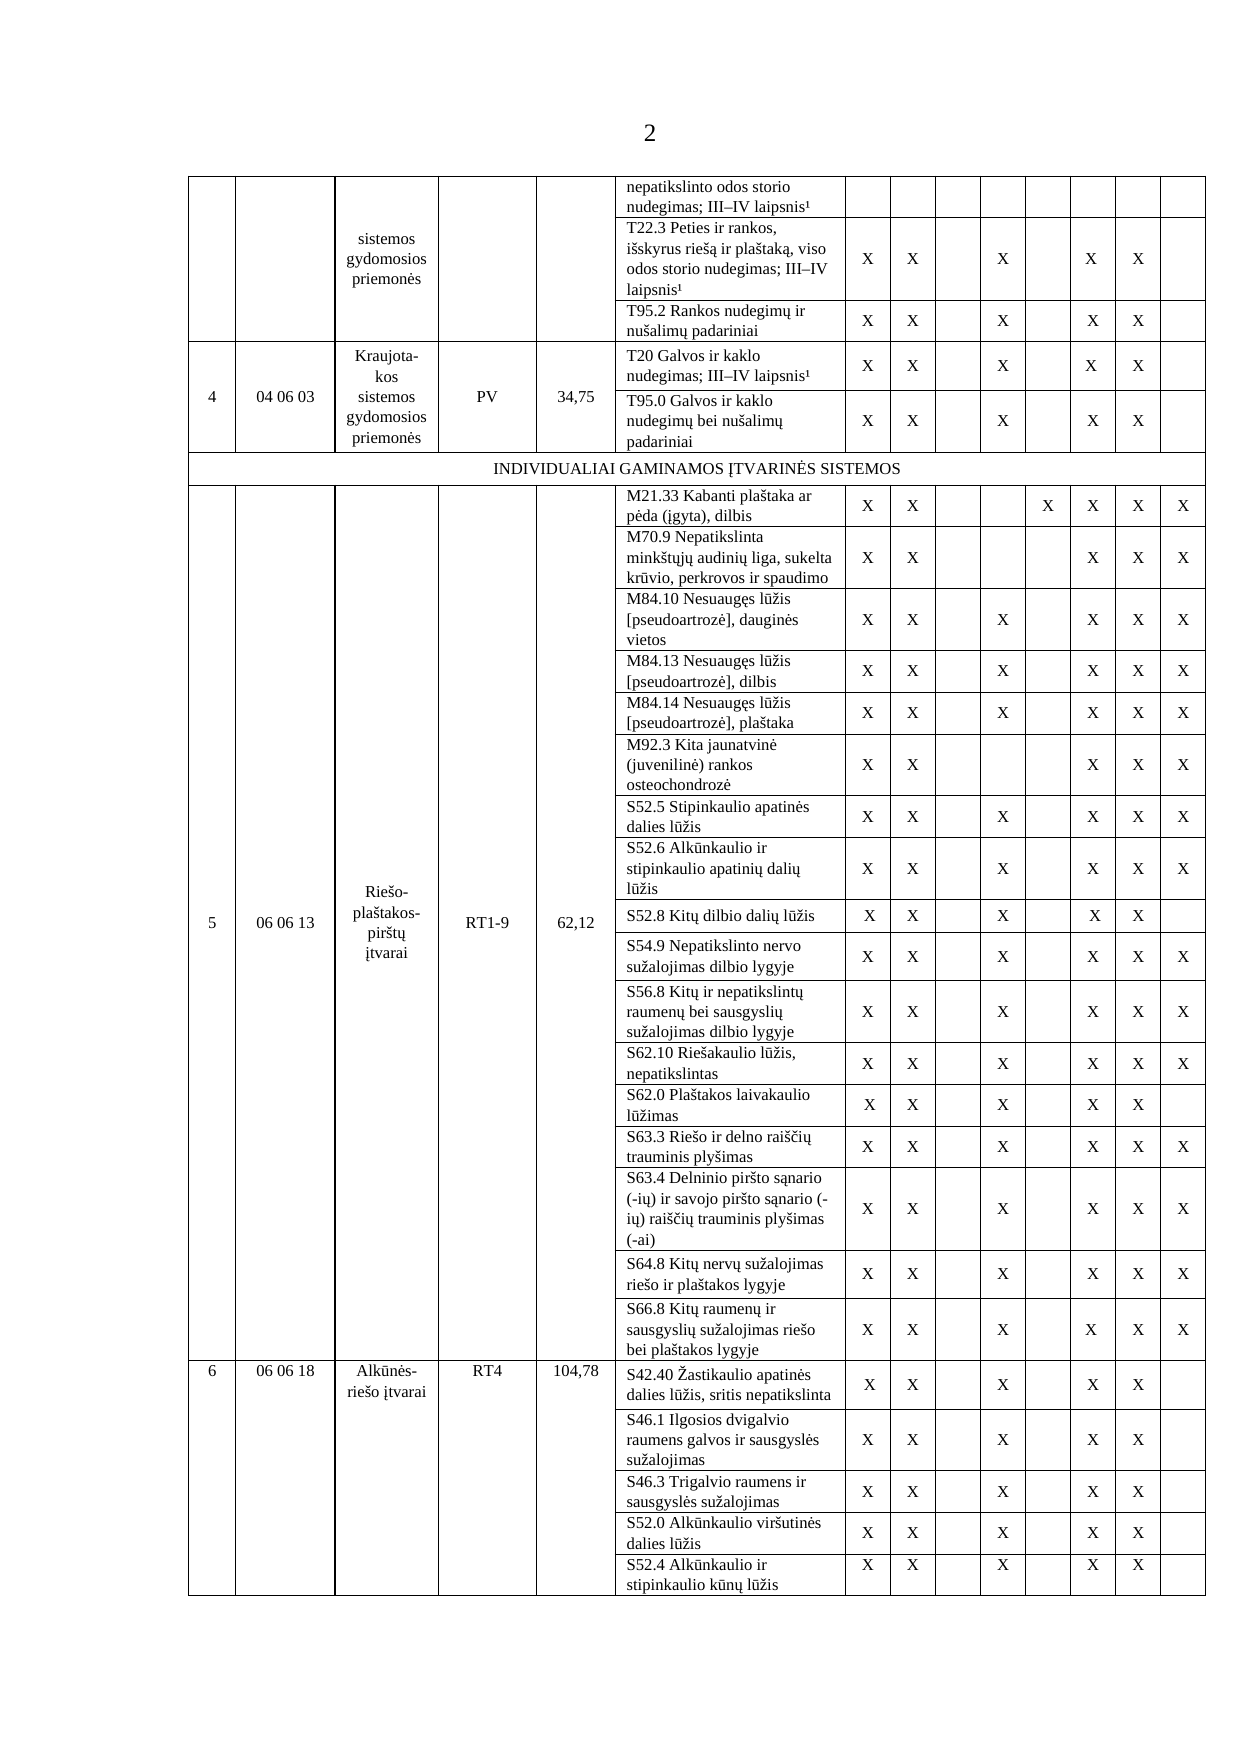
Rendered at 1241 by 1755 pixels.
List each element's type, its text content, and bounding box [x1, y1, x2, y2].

table_cell [1026, 1555, 1070, 1595]
table_cell X [1116, 1513, 1160, 1554]
table_cell X [891, 796, 935, 837]
table_cell [936, 589, 980, 650]
table_cell X [846, 1043, 890, 1084]
table_cell X [981, 1410, 1025, 1470]
table_cell Riešo-plaštakos-pirštų įtvarai [336, 486, 438, 1360]
table_cell S52.4 Alkūnkaulio ir stipinkaulio kūnų lūžis [616, 1555, 845, 1595]
table_cell X [891, 1410, 935, 1470]
table_cell X [846, 527, 890, 588]
table_cell [936, 342, 980, 390]
table_cell M21.33 Kabanti plaštaka ar pėda (įgyta), dilbis [616, 486, 845, 526]
table_cell X [1116, 1410, 1160, 1470]
table_cell [1026, 981, 1070, 1042]
table_cell T22.3 Peties ir rankos, išskyrus riešą ir plaštaką, viso odos storio nudegimas; III–IV laipsnis¹ [616, 218, 845, 299]
table_cell 62,12 [537, 486, 615, 1360]
table_cell X [1071, 1513, 1115, 1554]
table_cell X [1116, 735, 1160, 795]
table_cell S62.10 Riešakaulio lūžis, nepatikslintas [616, 1043, 845, 1084]
table_cell X [1116, 838, 1160, 899]
table_cell [936, 735, 980, 795]
table_cell X [981, 1251, 1025, 1298]
table_cell [936, 391, 980, 452]
table_cell Kraujota-kos sistemos gydomosios priemonės [336, 342, 438, 452]
table_cell X [1161, 1168, 1205, 1249]
table_cell X [846, 1361, 890, 1408]
table_cell [1161, 1085, 1205, 1126]
table_cell [936, 933, 980, 980]
table_cell [189, 177, 235, 341]
table_cell [936, 651, 980, 692]
table_cell X [846, 486, 890, 526]
table_cell [936, 900, 980, 932]
table_cell X [846, 1085, 890, 1126]
table_cell [936, 1361, 980, 1408]
table_cell [439, 177, 536, 341]
table_cell X [1071, 218, 1115, 299]
table_cell 04 06 03 [236, 342, 334, 452]
table_cell X [891, 218, 935, 299]
table_cell X [1071, 1127, 1115, 1167]
table_cell [1161, 1471, 1205, 1512]
table_cell [1026, 651, 1070, 692]
table_cell 5 [189, 486, 235, 1360]
table_cell X [981, 651, 1025, 692]
table_cell X [1071, 1043, 1115, 1084]
table_cell X [1161, 1299, 1205, 1360]
table_cell M84.10 Nesuaugęs lūžis [pseudoartrozė], dauginės vietos [616, 589, 845, 650]
table_cell [1026, 1127, 1070, 1167]
table_cell [1161, 1410, 1205, 1470]
table_cell X [981, 981, 1025, 1042]
table_cell X [891, 693, 935, 733]
table_cell X [891, 933, 935, 980]
table_cell X [981, 1555, 1025, 1595]
table_cell X [1116, 1299, 1160, 1360]
table_cell PV [439, 342, 536, 452]
table_cell INDIVIDUALIAI GAMINAMOS ĮTVARINĖS SISTEMOS [189, 453, 1205, 484]
table_cell [981, 486, 1025, 526]
table_cell X [1071, 1471, 1115, 1512]
table_cell X [846, 391, 890, 452]
table_cell [1026, 527, 1070, 588]
table_cell [936, 527, 980, 588]
table_cell 06 06 18 [236, 1361, 334, 1595]
table_cell X [981, 693, 1025, 733]
table_cell X [891, 589, 935, 650]
table_cell S63.3 Riešo ir delno raiščių trauminis plyšimas [616, 1127, 845, 1167]
table_cell X [981, 1361, 1025, 1408]
table_cell X [1116, 981, 1160, 1042]
table_cell 6 [189, 1361, 235, 1595]
table_cell T95.0 Galvos ir kaklo nudegimų bei nušalimų padariniai [616, 391, 845, 452]
table_cell [1026, 1299, 1070, 1360]
table_cell X [1071, 589, 1115, 650]
table_cell [936, 693, 980, 733]
table_cell 34,75 [537, 342, 615, 452]
table_cell S46.3 Trigalvio raumens ir sausgyslės sužalojimas [616, 1471, 845, 1512]
table_cell 104,78 [537, 1361, 615, 1595]
table_cell X [981, 589, 1025, 650]
table_cell [1026, 1251, 1070, 1298]
table_cell nepatikslinto odos storio nudegimas; III–IV laipsnis¹ [616, 177, 845, 217]
table_cell [1026, 1085, 1070, 1126]
table_cell [1026, 1471, 1070, 1512]
table_cell X [1161, 693, 1205, 733]
table_cell X [846, 1555, 890, 1595]
table_cell S52.8 Kitų dilbio dalių lūžis [616, 900, 845, 932]
table_cell X [981, 1168, 1025, 1249]
table_cell [936, 838, 980, 899]
table_cell X [1071, 1410, 1115, 1470]
table_cell X [1071, 1251, 1115, 1298]
table_cell X [1071, 933, 1115, 980]
table_cell X [1116, 527, 1160, 588]
table_cell X [1116, 1251, 1160, 1298]
table_cell [236, 177, 334, 341]
table_cell X [1071, 1361, 1115, 1408]
table_cell X [1161, 981, 1205, 1042]
table_cell [936, 1410, 980, 1470]
table_cell X [846, 838, 890, 899]
table_cell X [1071, 838, 1115, 899]
table_cell [1161, 900, 1205, 932]
table_cell [1026, 933, 1070, 980]
table_cell X [1161, 933, 1205, 980]
table_cell X [1116, 1471, 1160, 1512]
table_cell [936, 1043, 980, 1084]
table_cell X [891, 1043, 935, 1084]
table_cell X [981, 796, 1025, 837]
table_cell X [891, 342, 935, 390]
table_cell [1026, 1410, 1070, 1470]
table_cell X [981, 838, 1025, 899]
table_cell X [1071, 301, 1115, 341]
table_cell RT1-9 [439, 486, 536, 1360]
table_cell [1026, 218, 1070, 299]
table_cell [936, 796, 980, 837]
table_cell X [891, 1251, 935, 1298]
table_cell X [891, 1299, 935, 1360]
table_cell S66.8 Kitų raumenų ir sausgyslių sužalojimas riešo bei plaštakos lygyje [616, 1299, 845, 1360]
table_cell X [891, 527, 935, 588]
table_cell [936, 1513, 980, 1554]
table_cell [936, 1127, 980, 1167]
table_cell X [1071, 981, 1115, 1042]
table_cell X [1116, 301, 1160, 341]
table_cell X [981, 1299, 1025, 1360]
table_cell S42.40 Žastikaulio apatinės dalies lūžis, sritis nepatikslinta [616, 1361, 845, 1408]
table_cell X [846, 900, 890, 932]
table_cell X [1161, 735, 1205, 795]
table_cell X [891, 486, 935, 526]
table_cell X [981, 391, 1025, 452]
table_cell [1161, 342, 1205, 390]
table_cell [537, 177, 615, 341]
table_cell [936, 177, 980, 217]
table_cell [936, 301, 980, 341]
table_cell X [891, 1361, 935, 1408]
table_cell [1026, 1043, 1070, 1084]
table_cell X [981, 218, 1025, 299]
table_cell X [846, 1471, 890, 1512]
table_cell X [846, 1168, 890, 1249]
table_cell [846, 177, 890, 217]
table_cell X [891, 651, 935, 692]
table_cell T95.2 Rankos nudegimų ir nušalimų padariniai [616, 301, 845, 341]
table_cell [1116, 177, 1160, 217]
table_cell 06 06 13 [236, 486, 334, 1360]
table_cell X [1026, 486, 1070, 526]
table_cell [936, 486, 980, 526]
table_cell X [1116, 1127, 1160, 1167]
table_cell X [846, 342, 890, 390]
table_cell X [846, 218, 890, 299]
table_cell X [1071, 1168, 1115, 1249]
table_cell [1161, 1555, 1205, 1595]
table_cell RT4 [439, 1361, 536, 1595]
table_cell X [891, 1168, 935, 1249]
table_cell X [891, 1555, 935, 1595]
table_cell [1026, 900, 1070, 932]
table_cell [936, 1168, 980, 1249]
table_cell X [1116, 900, 1160, 932]
table_cell X [1161, 1127, 1205, 1167]
table_cell X [891, 981, 935, 1042]
table_cell Alkūnės-riešo įtvarai [336, 1361, 438, 1595]
table_cell X [891, 1085, 935, 1126]
table_cell X [981, 1127, 1025, 1167]
table_cell X [1116, 342, 1160, 390]
table_cell X [846, 589, 890, 650]
table_cell X [891, 1471, 935, 1512]
table_cell X [1116, 1043, 1160, 1084]
table_cell X [981, 900, 1025, 932]
table_cell [1026, 735, 1070, 795]
table_cell X [981, 1085, 1025, 1126]
table_cell S46.1 Ilgosios dvigalvio raumens galvos ir sausgyslės sužalojimas [616, 1410, 845, 1470]
table_cell X [846, 1513, 890, 1554]
table_cell X [981, 301, 1025, 341]
table_cell S52.0 Alkūnkaulio viršutinės dalies lūžis [616, 1513, 845, 1554]
table_cell [1161, 177, 1205, 217]
table_cell X [1116, 1361, 1160, 1408]
table_cell [1026, 342, 1070, 390]
table_cell X [1116, 218, 1160, 299]
table_cell X [1071, 1555, 1115, 1595]
table_cell X [1116, 391, 1160, 452]
table_cell X [1161, 651, 1205, 692]
table_cell [936, 981, 980, 1042]
table_cell X [1116, 693, 1160, 733]
table_cell [1161, 391, 1205, 452]
table_cell [1026, 1361, 1070, 1408]
table_cell S64.8 Kitų nervų sužalojimas riešo ir plaštakos lygyje [616, 1251, 845, 1298]
table_cell X [1116, 651, 1160, 692]
table_cell [1161, 218, 1205, 299]
table_cell M84.13 Nesuaugęs lūžis [pseudoartrozė], dilbis [616, 651, 845, 692]
table_cell [1161, 1513, 1205, 1554]
table_cell [1026, 177, 1070, 217]
table_cell X [1116, 933, 1160, 980]
table_cell [1026, 589, 1070, 650]
table_cell X [846, 651, 890, 692]
table_cell X [1071, 527, 1115, 588]
table_cell [981, 177, 1025, 217]
table_cell [1071, 177, 1115, 217]
table_cell T20 Galvos ir kaklo nudegimas; III–IV laipsnis¹ [616, 342, 845, 390]
table_cell [936, 1085, 980, 1126]
table_cell M92.3 Kita jaunatvinė (juvenilinė) rankos osteochondrozė [616, 735, 845, 795]
table_cell [981, 735, 1025, 795]
table_cell M84.14 Nesuaugęs lūžis [pseudoartrozė], plaštaka [616, 693, 845, 733]
table_cell S52.5 Stipinkaulio apatinės dalies lūžis [616, 796, 845, 837]
table_cell X [846, 1127, 890, 1167]
table_cell M70.9 Nepatikslinta minkštųjų audinių liga, sukelta krūvio, perkrovos ir spaudimo [616, 527, 845, 588]
table_cell [936, 1299, 980, 1360]
table_cell X [981, 933, 1025, 980]
table_cell X [846, 1299, 890, 1360]
table_cell S52.6 Alkūnkaulio ir stipinkaulio apatinių dalių lūžis [616, 838, 845, 899]
table_cell [1161, 1361, 1205, 1408]
table_cell X [891, 1513, 935, 1554]
table_cell [1026, 693, 1070, 733]
table_cell [1026, 1168, 1070, 1249]
table_cell X [1116, 796, 1160, 837]
table_cell X [981, 1043, 1025, 1084]
table_cell sistemos gydomosios priemonės [336, 177, 438, 341]
table_cell X [846, 301, 890, 341]
table_cell X [1161, 589, 1205, 650]
table_cell X [1116, 589, 1160, 650]
table_cell X [1071, 342, 1115, 390]
table_cell X [1071, 486, 1115, 526]
table_cell X [891, 1127, 935, 1167]
table_cell X [981, 342, 1025, 390]
table_cell X [1161, 838, 1205, 899]
table_cell X [1071, 1085, 1115, 1126]
table_cell X [1116, 1085, 1160, 1126]
table_cell X [1071, 391, 1115, 452]
table_cell X [1161, 527, 1205, 588]
table_cell X [846, 1410, 890, 1470]
table_cell [1026, 796, 1070, 837]
table_cell X [891, 900, 935, 932]
table_cell X [1071, 693, 1115, 733]
table_cell [981, 527, 1025, 588]
table_cell X [1116, 486, 1160, 526]
table_cell X [846, 693, 890, 733]
table_cell X [846, 981, 890, 1042]
table_cell [936, 218, 980, 299]
table_cell X [891, 838, 935, 899]
table_cell [1026, 391, 1070, 452]
table_cell S62.0 Plaštakos laivakaulio lūžimas [616, 1085, 845, 1126]
table_cell [1026, 301, 1070, 341]
table_cell X [1071, 796, 1115, 837]
table_cell X [1161, 1043, 1205, 1084]
table_cell S63.4 Delninio piršto sąnario (-ių) ir savojo piršto sąnario (-ių) raiščių trauminis plyšimas (-ai) [616, 1168, 845, 1249]
table_cell X [846, 933, 890, 980]
table_cell X [1071, 1299, 1115, 1360]
table_cell 4 [189, 342, 235, 452]
table_cell X [1071, 651, 1115, 692]
table_cell X [1161, 796, 1205, 837]
table_cell S54.9 Nepatikslinto nervo sužalojimas dilbio lygyje [616, 933, 845, 980]
table_cell X [891, 391, 935, 452]
table_cell X [891, 735, 935, 795]
table_cell [936, 1555, 980, 1595]
table_cell X [1071, 900, 1115, 932]
table_cell [1161, 301, 1205, 341]
table_cell X [981, 1471, 1025, 1512]
table_cell [1026, 838, 1070, 899]
table_cell [936, 1471, 980, 1512]
table_cell X [891, 301, 935, 341]
table_cell X [1161, 1251, 1205, 1298]
table_cell [936, 1251, 980, 1298]
table_cell X [846, 796, 890, 837]
table_cell X [1116, 1555, 1160, 1595]
table_cell X [1116, 1168, 1160, 1249]
table_cell X [1071, 735, 1115, 795]
table_cell [891, 177, 935, 217]
table_cell S56.8 Kitų ir nepatikslintų raumenų bei sausgyslių sužalojimas dilbio lygyje [616, 981, 845, 1042]
table_cell X [1161, 486, 1205, 526]
table_cell [1026, 1513, 1070, 1554]
table_cell X [981, 1513, 1025, 1554]
table_cell X [846, 735, 890, 795]
table_cell X [846, 1251, 890, 1298]
